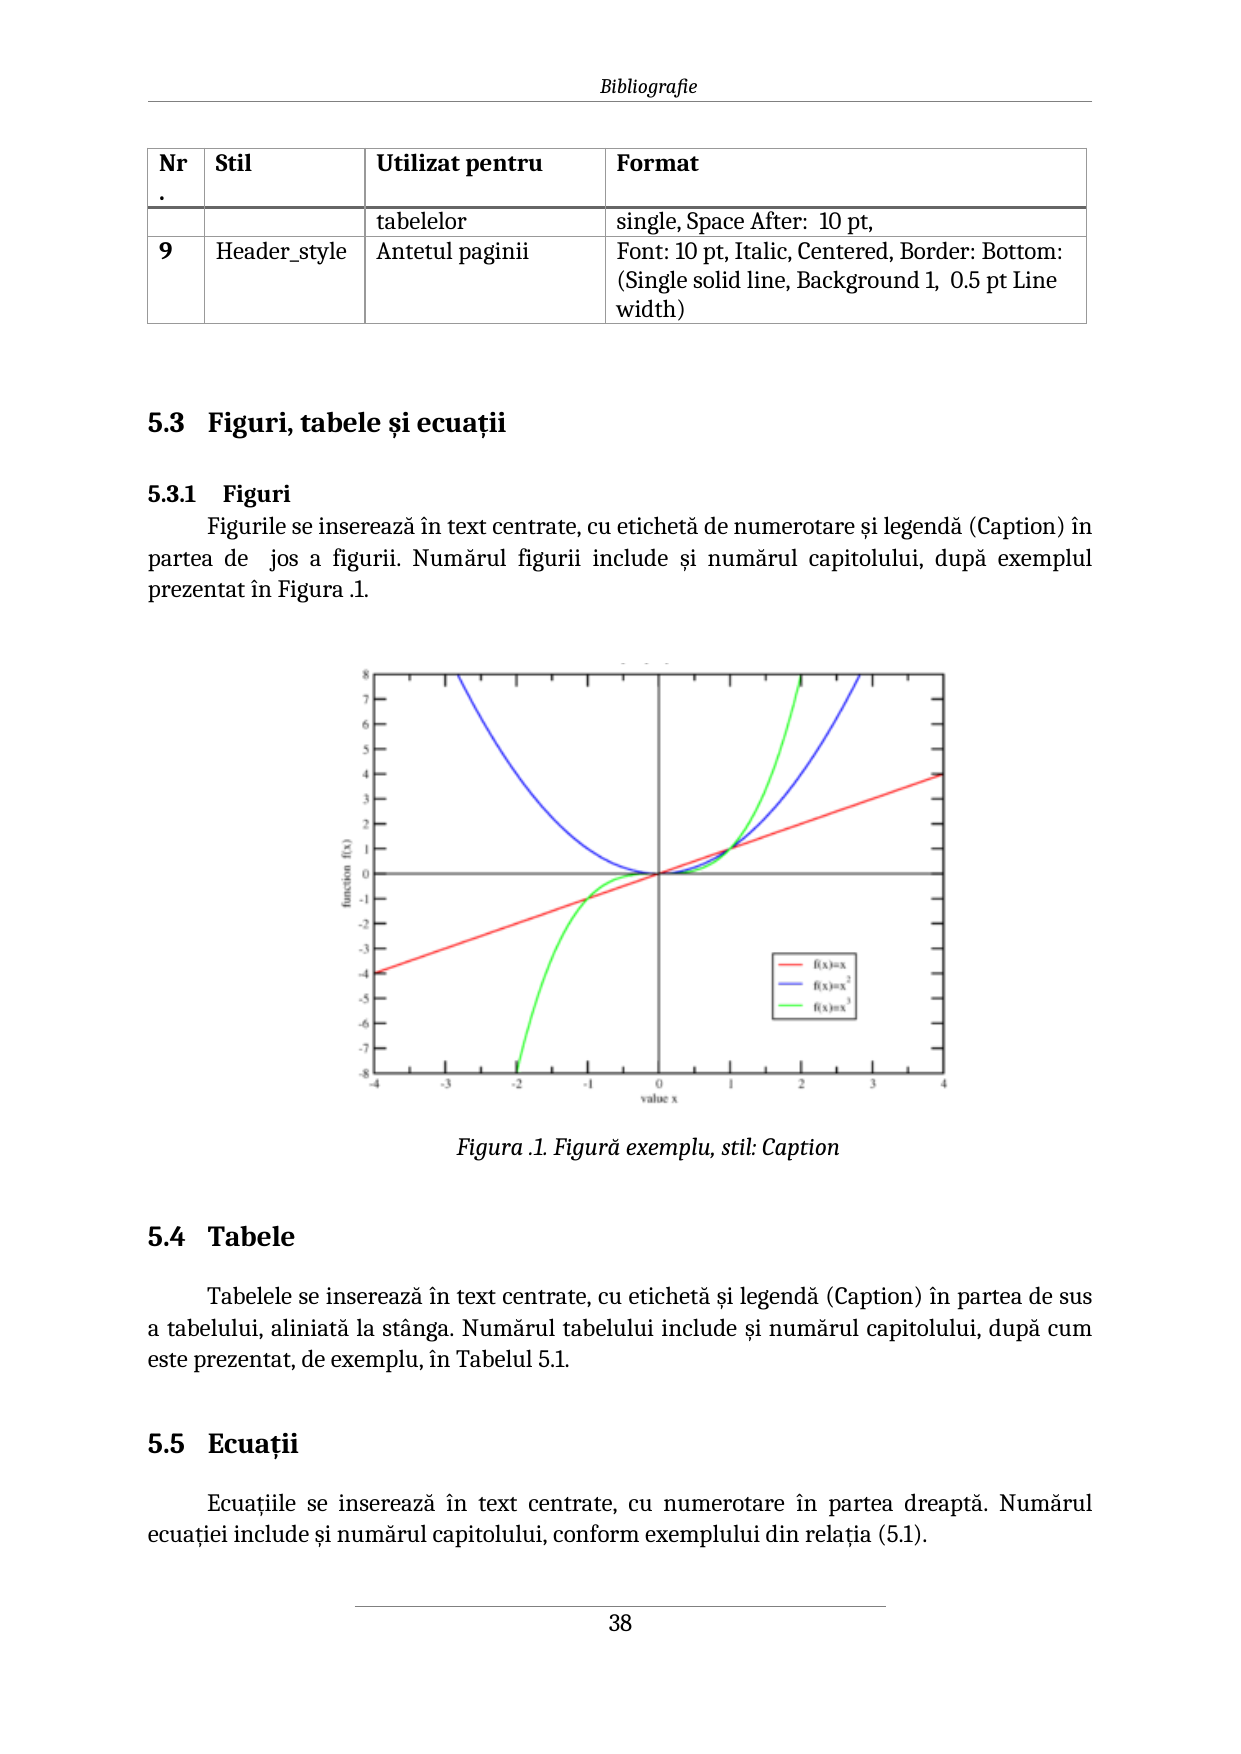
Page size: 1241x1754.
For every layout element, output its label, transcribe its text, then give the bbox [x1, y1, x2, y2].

table_header Nr. [148, 149, 204, 206]
table_cell single, Space After: 10 pt, [606, 209, 1086, 236]
table_cell Header_style [205, 237, 364, 323]
table_cell [148, 209, 204, 236]
text Figura .1. Figură exemplu, stil: Caption [148, 1133, 1092, 1162]
table_cell 9 [148, 237, 204, 323]
table_cell Font: 10 pt, Italic, Centered, Border: Bottom: (Single solid line, Background 1, 0.5 pt Line width) [606, 237, 1086, 323]
text Tabelele se inserează în text centrate, cu etichetă și legendă (Caption) în partea de sus a tabelului, aliniată la stânga. Numărul tabelului include și numărul capitolului, după cum este prezentat, de exemplu, în Tabelul 5.1. [148, 1282, 1092, 1374]
subtitle Figuri, tabele și ecuații [148, 406, 1092, 439]
table_header Format [606, 149, 1086, 206]
text Ecuațiile se inserează în text centrate, cu numerotare în partea dreaptă. Numărul ecuației include și numărul capitolului, conform exemplului din relația (5.1). [148, 1489, 1092, 1549]
subtitle Ecuații [148, 1427, 1092, 1460]
table_cell [205, 209, 364, 236]
table_cell Antetul paginii [366, 237, 605, 323]
table_header Stil [205, 149, 364, 206]
text Figurile se inserează în text centrate, cu etichetă de numerotare și legendă (Caption) în partea de jos a figurii. Numărul figurii include și numărul capitolului, după exemplul prezentat în Figura .1. [148, 512, 1092, 604]
table_cell tabelelor [366, 209, 605, 236]
subtitle Tabele [148, 1220, 1092, 1254]
subtitle Figuri [148, 480, 1092, 509]
table_header Utilizat pentru [366, 149, 605, 206]
